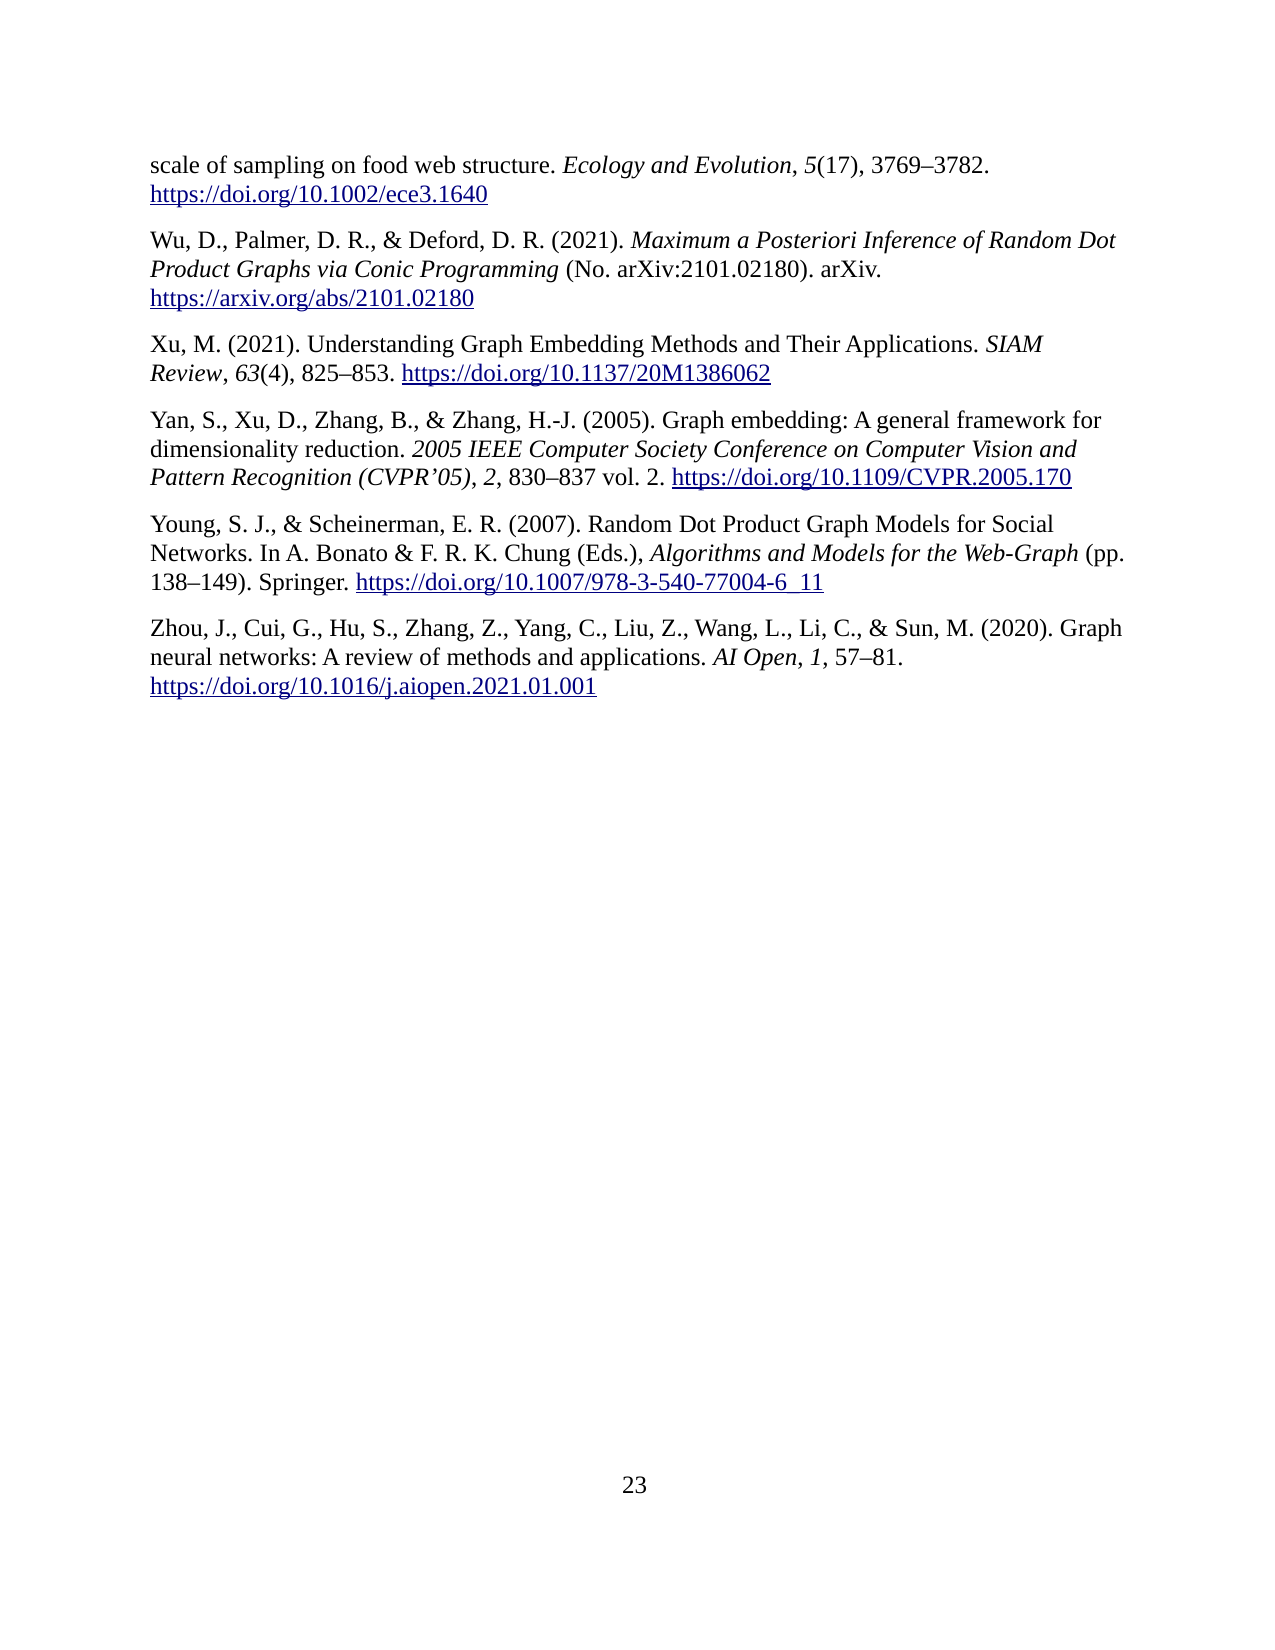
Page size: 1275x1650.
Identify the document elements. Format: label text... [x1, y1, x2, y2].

text Xu, M. (2021). Understanding Graph Embedding Methods and Their Applications. SIAM Review, 63(4), 825–853. https://doi.org/10.1137/20M1386062 [150, 329, 1125, 387]
text Yan, S., Xu, D., Zhang, B., & Zhang, H.-J. (2005). Graph embedding: A general framework for dimensionality reduction. 2005 IEEE Computer Society Conference on Computer Vision and Pattern Recognition (CVPR’05), 2, 830–837 vol. 2. https://doi.org/10.1109/CVPR.2005.170 [150, 405, 1125, 491]
text Wu, D., Palmer, D. R., & Deford, D. R. (2021). Maximum a Posteriori Inference of Random Dot Product Graphs via Conic Programming (No. arXiv:2101.02180). arXiv. https://arxiv.org/abs/2101.02180 [150, 225, 1125, 312]
text scale of sampling on food web structure. Ecology and Evolution, 5(17), 3769–3782. https://doi.org/10.1002/ece3.1640 [150, 150, 1125, 207]
text Zhou, J., Cui, G., Hu, S., Zhang, Z., Yang, C., Liu, Z., Wang, L., Li, C., & Sun, M. (2020). Graph neural networks: A review of methods and applications. AI Open, 1, 57–81. https://doi.org/10.1016/j.aiopen.2021.01.001 [150, 613, 1125, 699]
text Young, S. J., & Scheinerman, E. R. (2007). Random Dot Product Graph Models for Social Networks. In A. Bonato & F. R. K. Chung (Eds.), Algorithms and Models for the Web-Graph (pp. 138–149). Springer. https://doi.org/10.1007/978-3-540-77004-6_11 [150, 509, 1125, 595]
